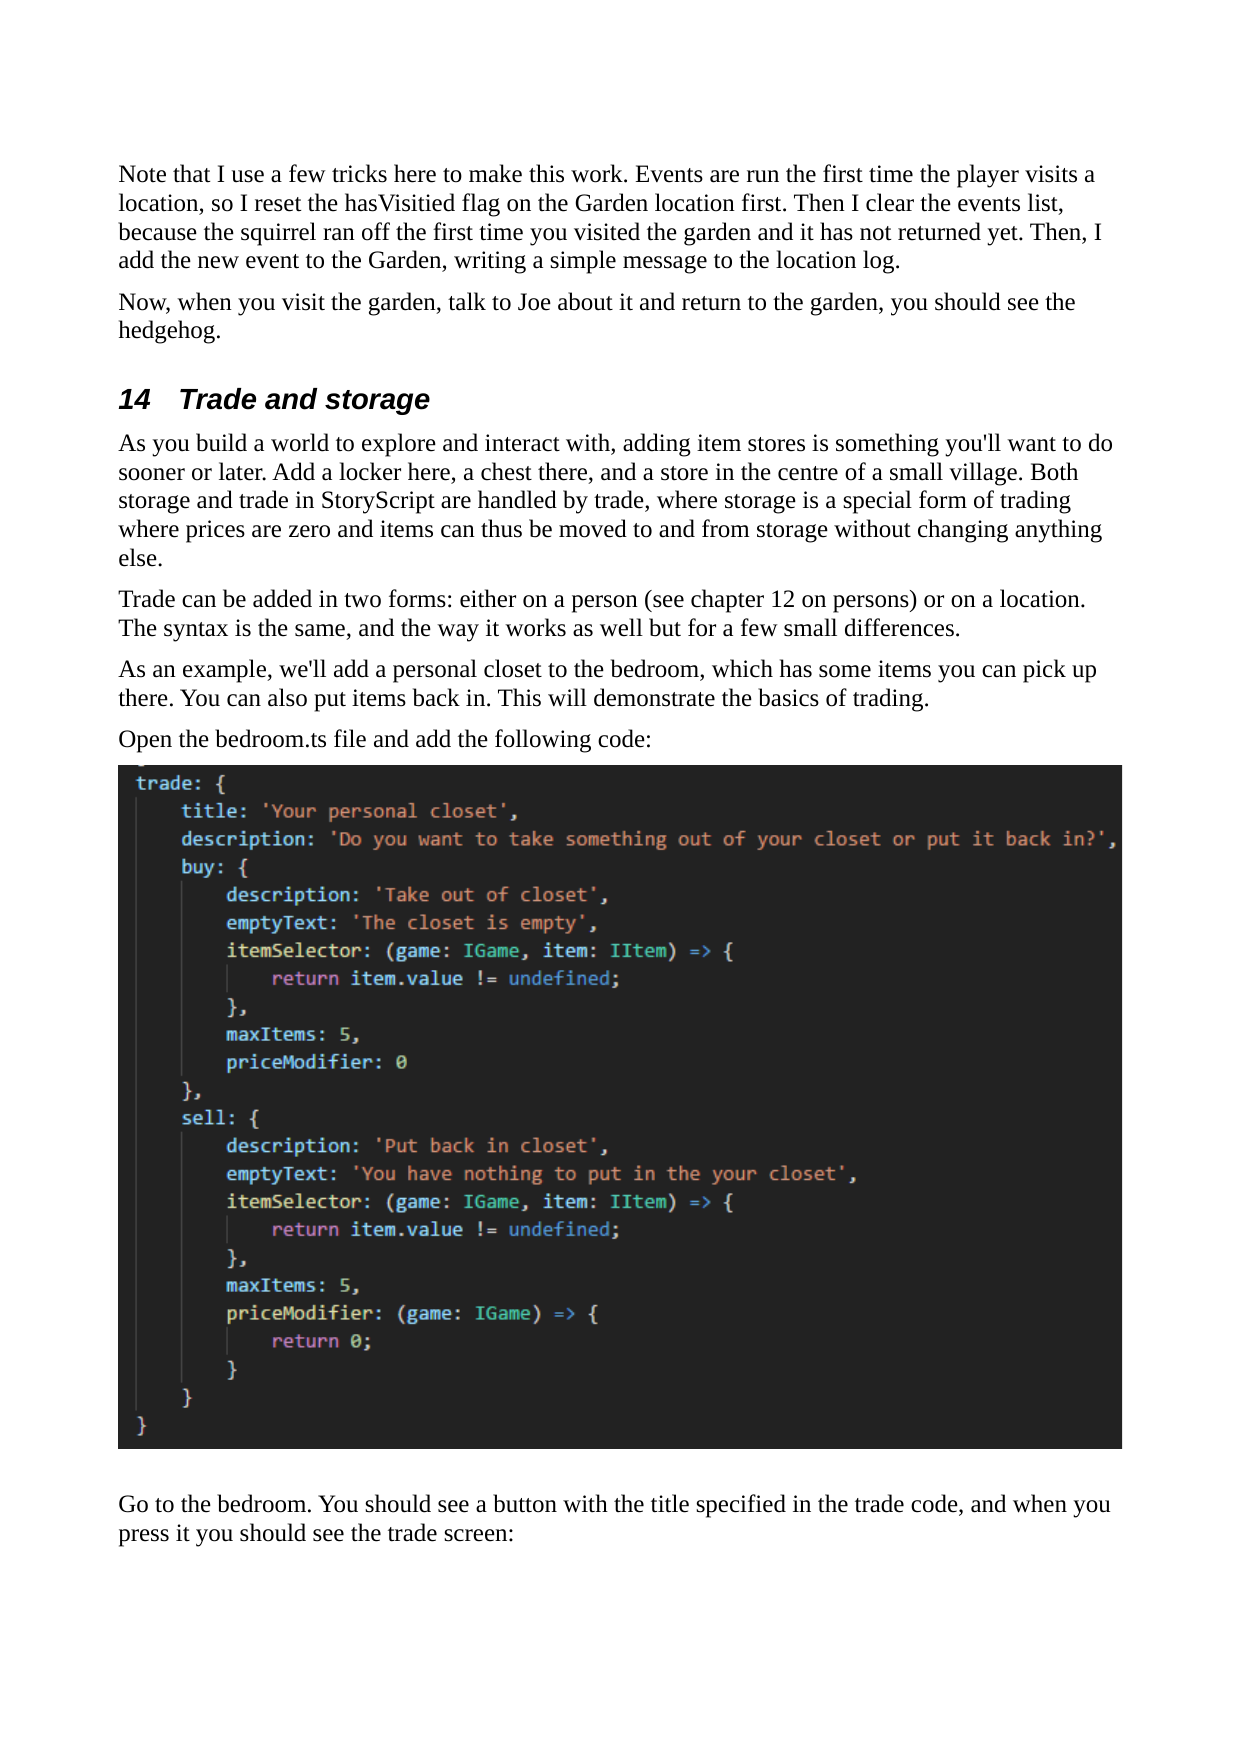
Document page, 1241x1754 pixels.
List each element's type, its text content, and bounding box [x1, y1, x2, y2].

text Trade can be added in two forms: either on a person (see chapter 12 on persons) or on a location. The syntax is the same, and the way it works as well but for a few small differences. [118, 584, 1122, 642]
text As an example, we'll add a personal closet to the bedroom, which has some items you can pick up there. You can also put items back in. This will demonstrate the basics of trading. [118, 654, 1122, 712]
text Now, when you visit the garden, talk to Joe about it and return to the garden, you should see the hedgehog. [118, 287, 1122, 344]
subtitle Trade and storage [118, 382, 1122, 415]
text Note that I use a few tricks here to make this work. Events are run the first time the player visits a location, so I reset the hasVisitied flag on the Garden location first. Then I clear the events list, because the squirrel ran off the first time you visited the garden and it has not returned yet. Then, I add the new event to the Garden, writing a simple message to the location log. [118, 159, 1122, 274]
text Go to the bedroom. You should see a button with the title specified in the trade code, and when you press it you should see the trade screen: [118, 1489, 1122, 1547]
text Open the bedroom.ts file and add the following code: [118, 724, 1122, 753]
text As you build a world to explore and interact with, adding item stores is something you'll want to do sooner or later. Add a locker here, a chest there, and a store in the centre of a small village. Both storage and trade in StoryScript are handled by trade, where storage is a special form of trading where prices are zero and items can thus be moved to and from storage without changing anything else. [118, 428, 1122, 572]
